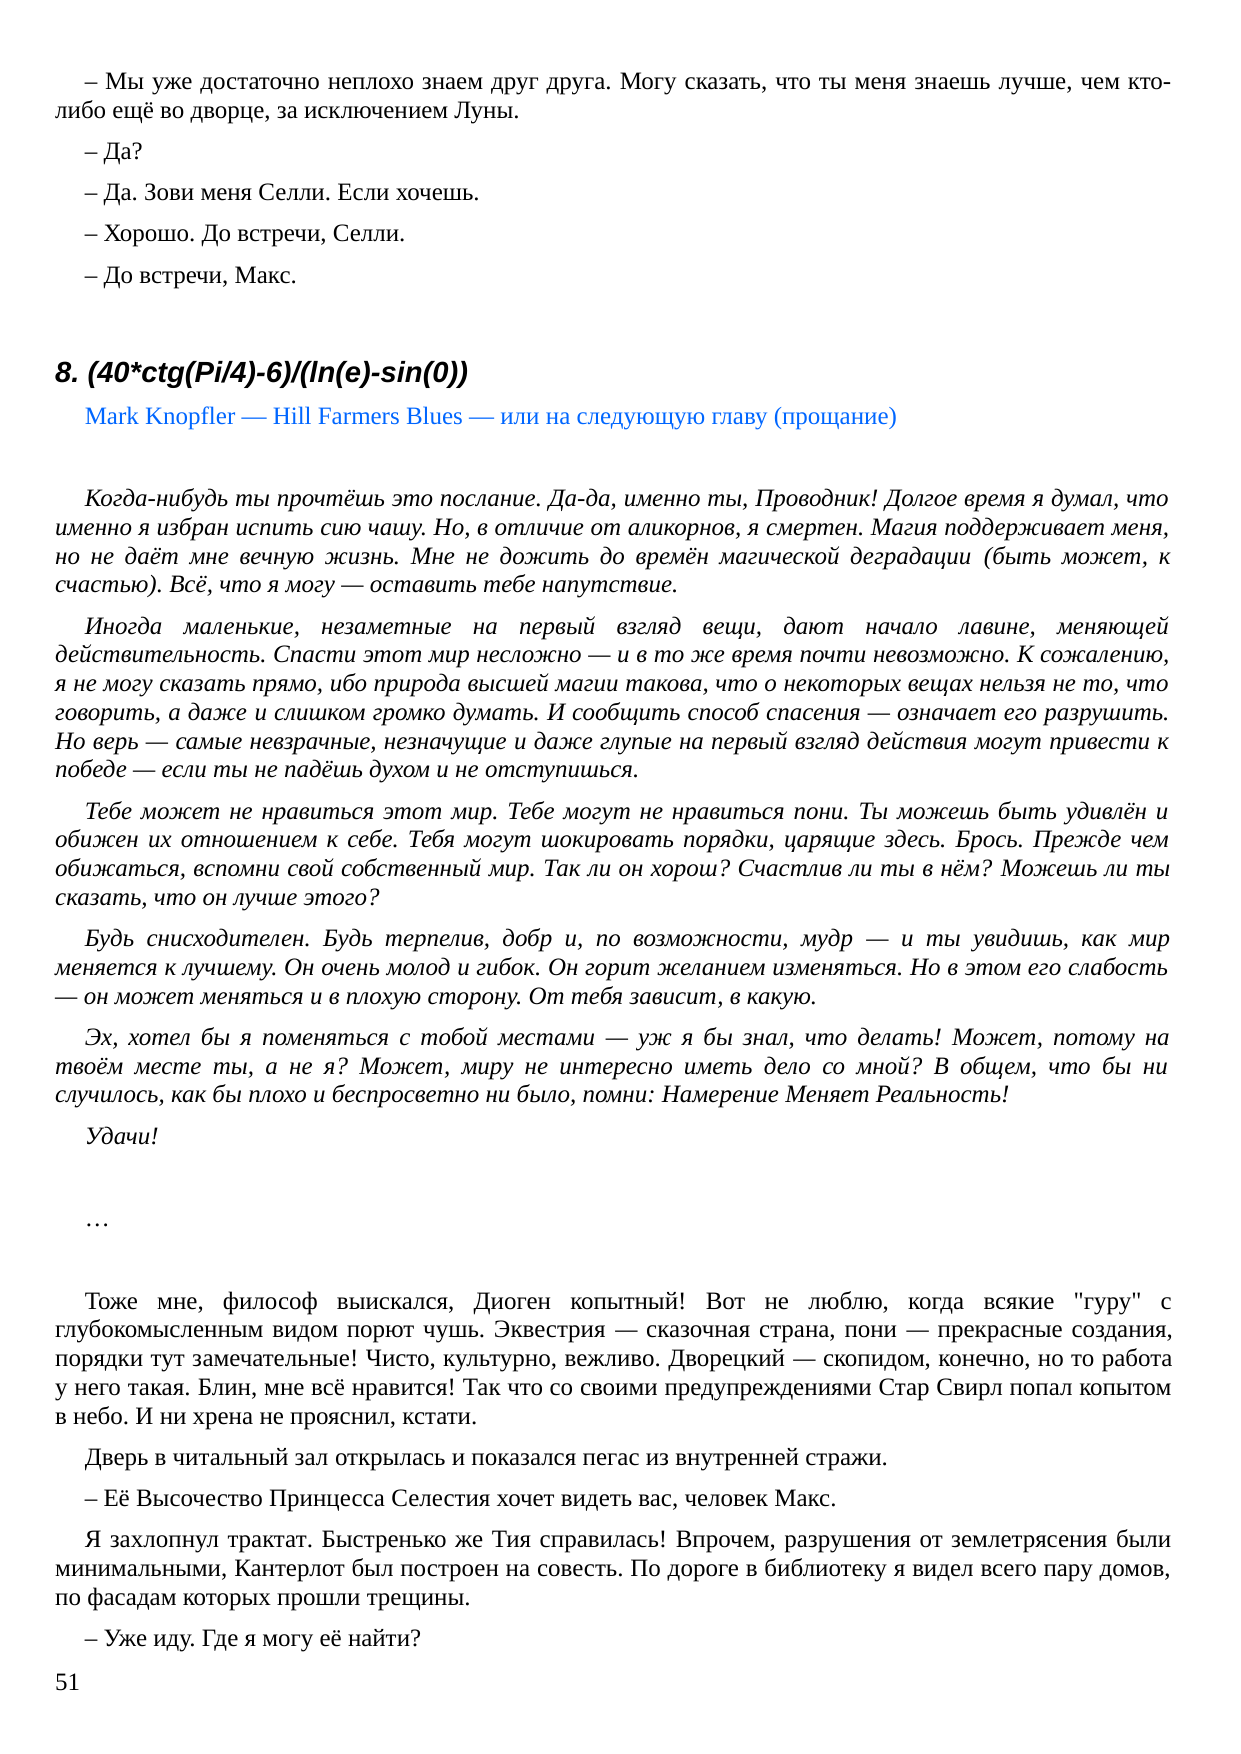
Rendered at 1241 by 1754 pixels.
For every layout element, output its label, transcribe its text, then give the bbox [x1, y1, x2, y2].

text – Хорошо. До встречи, Селли. [55, 218, 1173, 247]
text Удачи! [55, 1121, 1173, 1149]
text – До встречи, Макс. [55, 260, 1173, 288]
text … [55, 1203, 1173, 1232]
text – Мы уже достаточно неплохо знаем друг друга. Могу сказать, что ты меня знаешь лучше, чем кто-либо ещё во дворце, за исключением Луны. [55, 66, 1173, 123]
text – Да. Зови меня Селли. Если хочешь. [55, 177, 1173, 206]
text – Её Высочество Принцесса Селестия хочет видеть вас, человек Макс. [55, 1483, 1173, 1512]
text Тоже мне, философ выискался, Диоген копытный! Вот не люблю, когда всякие "гуру" с глубокомысленным видом порют чушь. Эквестрия — сказочная страна, пони — прекрасные создания, порядки тут замечательные! Чисто, культурно, вежливо. Дворецкий — скопидом, конечно, но то работа у него такая. Блин, мне всё нравится! Так что со своими предупреждениями Стар Свирл попал копытом в небо. И ни хрена не прояснил, кстати. [55, 1286, 1173, 1429]
text – Уже иду. Где я могу её найти? [55, 1623, 1173, 1652]
text – Да? [55, 136, 1173, 165]
text Будь снисходителен. Будь терпелив, добр и, по возможности, мудр — и ты увидишь, как мир меняется к лучшему. Он очень молод и гибок. Он горит желанием изменяться. Но в этом его слабость — он может меняться и в плохую сторону. От тебя зависит, в какую. [55, 923, 1173, 1009]
text Когда-нибудь ты прочтёшь это послание. Да-да, именно ты, Проводник! Долгое время я думал, что именно я избран испить сию чашу. Но, в отличие от аликорнов, я смертен. Магия поддерживает меня, но не даёт мне вечную жизнь. Мне не дожить до времён магической деградации (быть может, к счастью). Всё, что я могу — оставить тебе напутствие. [55, 483, 1173, 598]
text Тебе может не нравиться этот мир. Тебе могут не нравиться пони. Ты можешь быть удивлён и обижен их отношением к себе. Тебя могут шокировать порядки, царящие здесь. Брось. Прежде чем обижаться, вспомни свой собственный мир. Так ли он хорош? Счастлив ли ты в нём? Можешь ли ты сказать, что он лучше этого? [55, 796, 1173, 911]
text Я захлопнул трактат. Быстренько же Тия справилась! Впрочем, разрушения от землетрясения были минимальными, Кантерлот был построен на совесть. По дороге в библиотеку я видел всего пару домов, по фасадам которых прошли трещины. [55, 1524, 1173, 1611]
text Иногда маленькие, незаметные на первый взгляд вещи, дают начало лавине, меняющей действительность. Спасти этот мир несложно — и в то же время почти невозможно. К сожалению, я не могу сказать прямо, ибо природа высшей магии такова, что о некоторых вещах нельзя не то, что говорить, а даже и слишком громко думать. И сообщить способ спасения — означает его разрушить. Но верь — самые невзрачные, незначущие и даже глупые на первый взгляд действия могут привести к победе — если ты не падёшь духом и не отступишься. [55, 611, 1173, 783]
text Дверь в читальный зал открылась и показался пегас из внутренней стражи. [55, 1442, 1173, 1471]
text Эх, хотел бы я поменяться с тобой местами — уж я бы знал, что делать! Может, потому на твоём месте ты, а не я? Может, миру не интересно иметь дело со мной? В общем, что бы ни случилось, как бы плохо и беспросветно ни было, помни: Намерение Меняет Реальность! [55, 1022, 1173, 1108]
text Mark Knopfler — Hill Farmers Blues — или на следующую главу (прощание) [55, 401, 1173, 429]
subtitle 8. (40*ctg(Pi/4)-6)/(ln(e)-sin(0)) [55, 355, 1173, 388]
